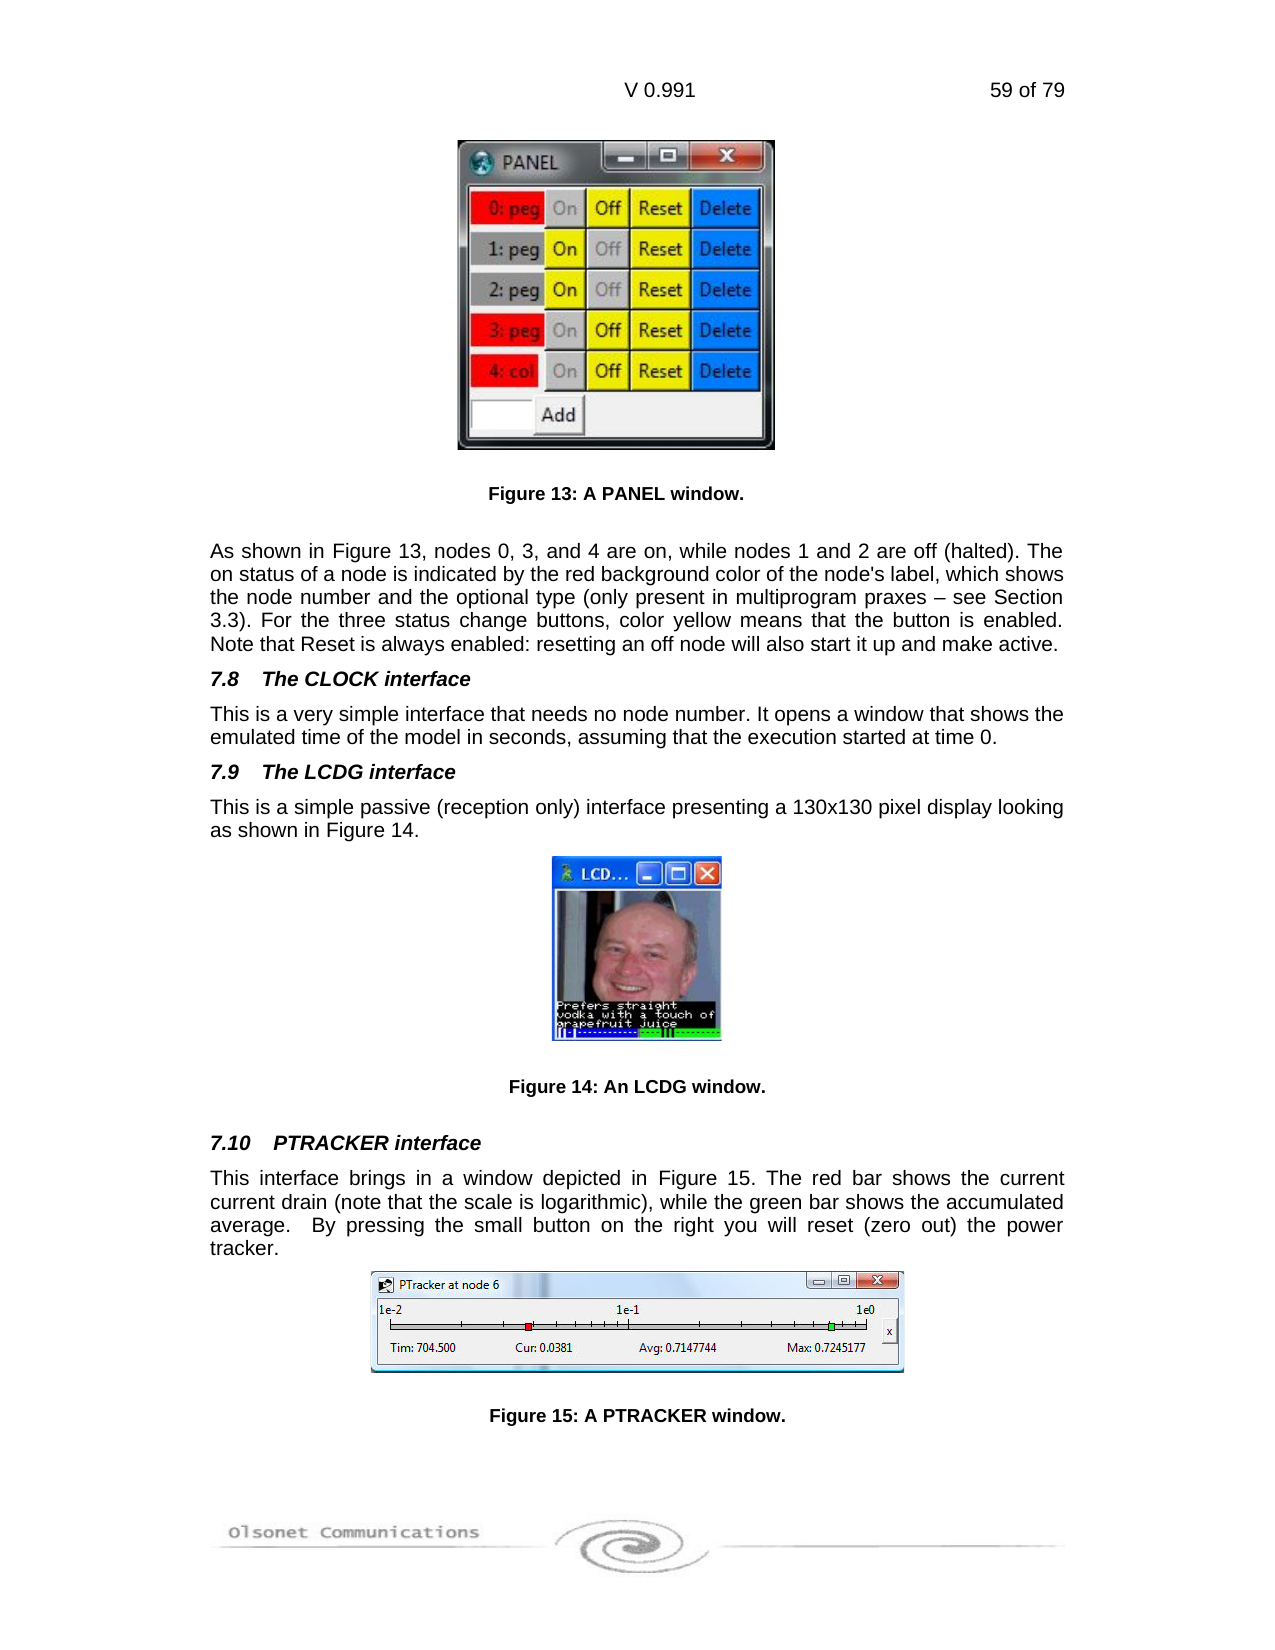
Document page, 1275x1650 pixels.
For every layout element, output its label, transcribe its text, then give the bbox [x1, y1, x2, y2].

subtitle PTRACKER interface [210, 1132, 1065, 1155]
text This is a simple passive (reception only) interface presenting a 130x130 pixel display looking as shown in Figure 14. [210, 796, 1065, 842]
picture [210, 1504, 1065, 1596]
subtitle The CLOCK interface [210, 667, 1065, 691]
picture [457, 140, 775, 450]
text This interface brings in a window depicted in Figure 15. The red bar shows the current current drain (note that the scale is logarithmic), while the green bar shows the accumulated average. By pressing the small button on the right you will reset (zero out) the power tracker. [210, 1167, 1065, 1260]
picture [551, 856, 722, 1041]
text Figure 14: An LCDG window. [453, 1076, 822, 1097]
picture [370, 1271, 905, 1373]
text Figure 15: A PTRACKER window. [371, 1406, 904, 1427]
subtitle The LCDG interface [210, 761, 1065, 784]
text As shown in Figure 13, nodes 0, 3, and 4 are on, while nodes 1 and 2 are off (halted). The on status of a node is indicated by the red background color of the node's label, which shows the node number and the optional type (only present in multiprogram praxes – see Section 3.3). For the three status change buttons, color yellow means that the button is enabled. Note that Reset is always enabled: resetting an off node will also start it up and make active. [210, 539, 1065, 656]
text Figure 13: A PANEL window. [445, 483, 787, 504]
text This is a very simple interface that needs no node number. It opens a window that shows the emulated time of the model in seconds, assuming that the execution started at time 0. [210, 702, 1065, 749]
text [453, 856, 822, 1076]
